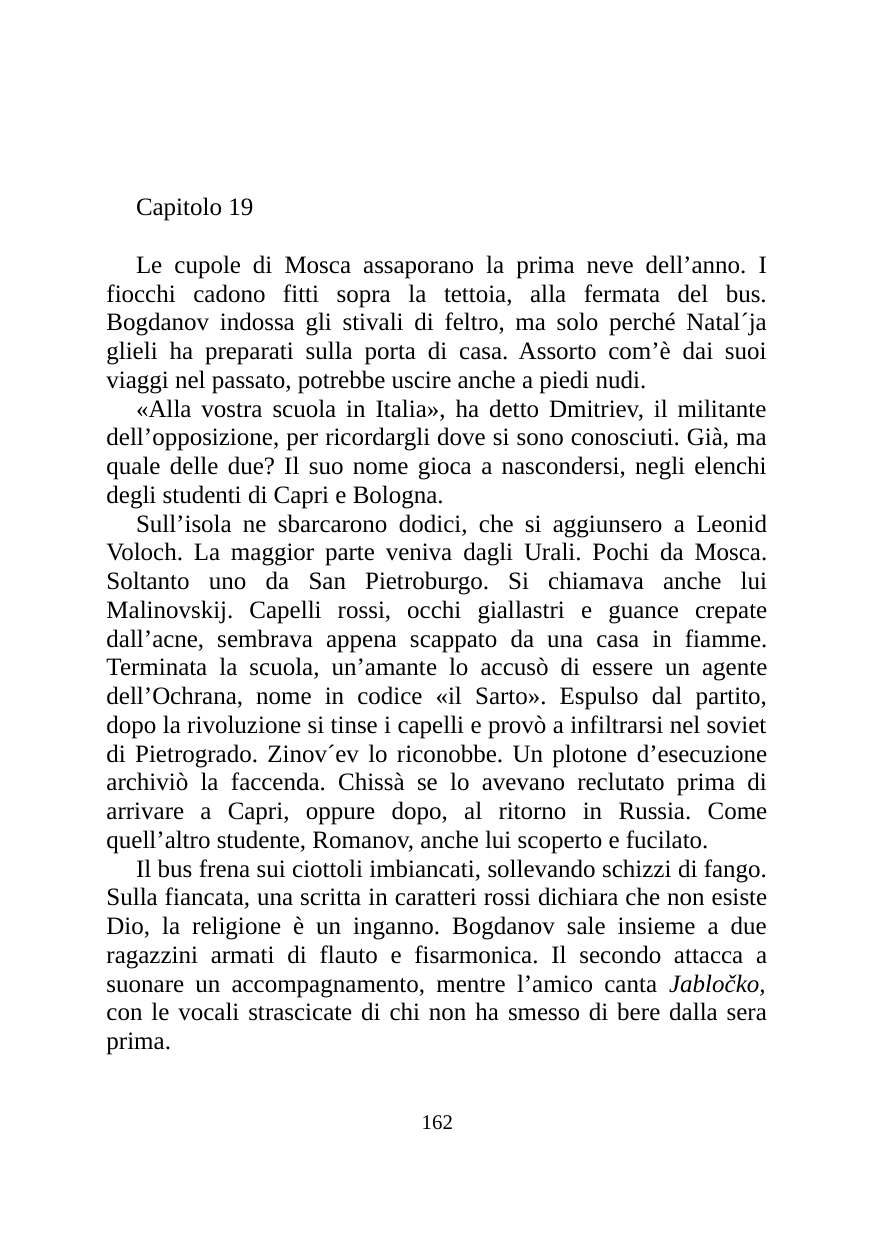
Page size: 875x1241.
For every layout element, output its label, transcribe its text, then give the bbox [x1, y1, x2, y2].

text Il bus frena sui ciottoli imbiancati, sollevando schizzi di fango. Sulla fiancata, una scritta in caratteri rossi dichiara che non esiste Dio, la religione è un inganno. Bogdanov sale insieme a due ragazzini armati di flauto e fisarmonica. Il secondo attacca a suonare un accompagnamento, mentre l’amico canta Jabločko, con le vocali strascicate di chi non ha smesso di bere dalla sera prima. [106, 854, 768, 1055]
text Le cupole di Mosca assaporano la prima neve dell’anno. I fiocchi cadono fitti sopra la tettoia, alla fermata del bus. Bogdanov indossa gli stivali di feltro, ma solo perché Natal´ja glieli ha preparati sulla porta di casa. Assorto com’è dai suoi viaggi nel passato, potrebbe uscire anche a piedi nudi. [106, 250, 768, 394]
text Sull’isola ne sbarcarono dodici, che si aggiunsero a Leonid Voloch. La maggior parte veniva dagli Urali. Pochi da Mosca. Soltanto uno da San Pietroburgo. Si chiamava anche lui Malinovskij. Capelli rossi, occhi giallastri e guance crepate dall’acne, sembrava appena scappato da una casa in fiamme. Terminata la scuola, un’amante lo accusò di essere un agente dell’Ochrana, nome in codice «il Sarto». Espulso dal partito, dopo la rivoluzione si tinse i capelli e provò a infiltrarsi nel soviet di Pietrogrado. Zinov´ev lo riconobbe. Un plotone d’esecuzione archiviò la faccenda. Chissà se lo avevano reclutato prima di arrivare a Capri, oppure dopo, al ritorno in Russia. Come quell’altro studente, Romanov, anche lui scoperto e fucilato. [106, 509, 768, 854]
text «Alla vostra scuola in Italia», ha detto Dmitriev, il militante dell’opposizione, per ricordargli dove si sono conosciuti. Già, ma quale delle due? Il suo nome gioca a nascondersi, negli elenchi degli studenti di Capri e Bologna. [106, 394, 768, 509]
text Capitolo 19 [106, 192, 768, 221]
